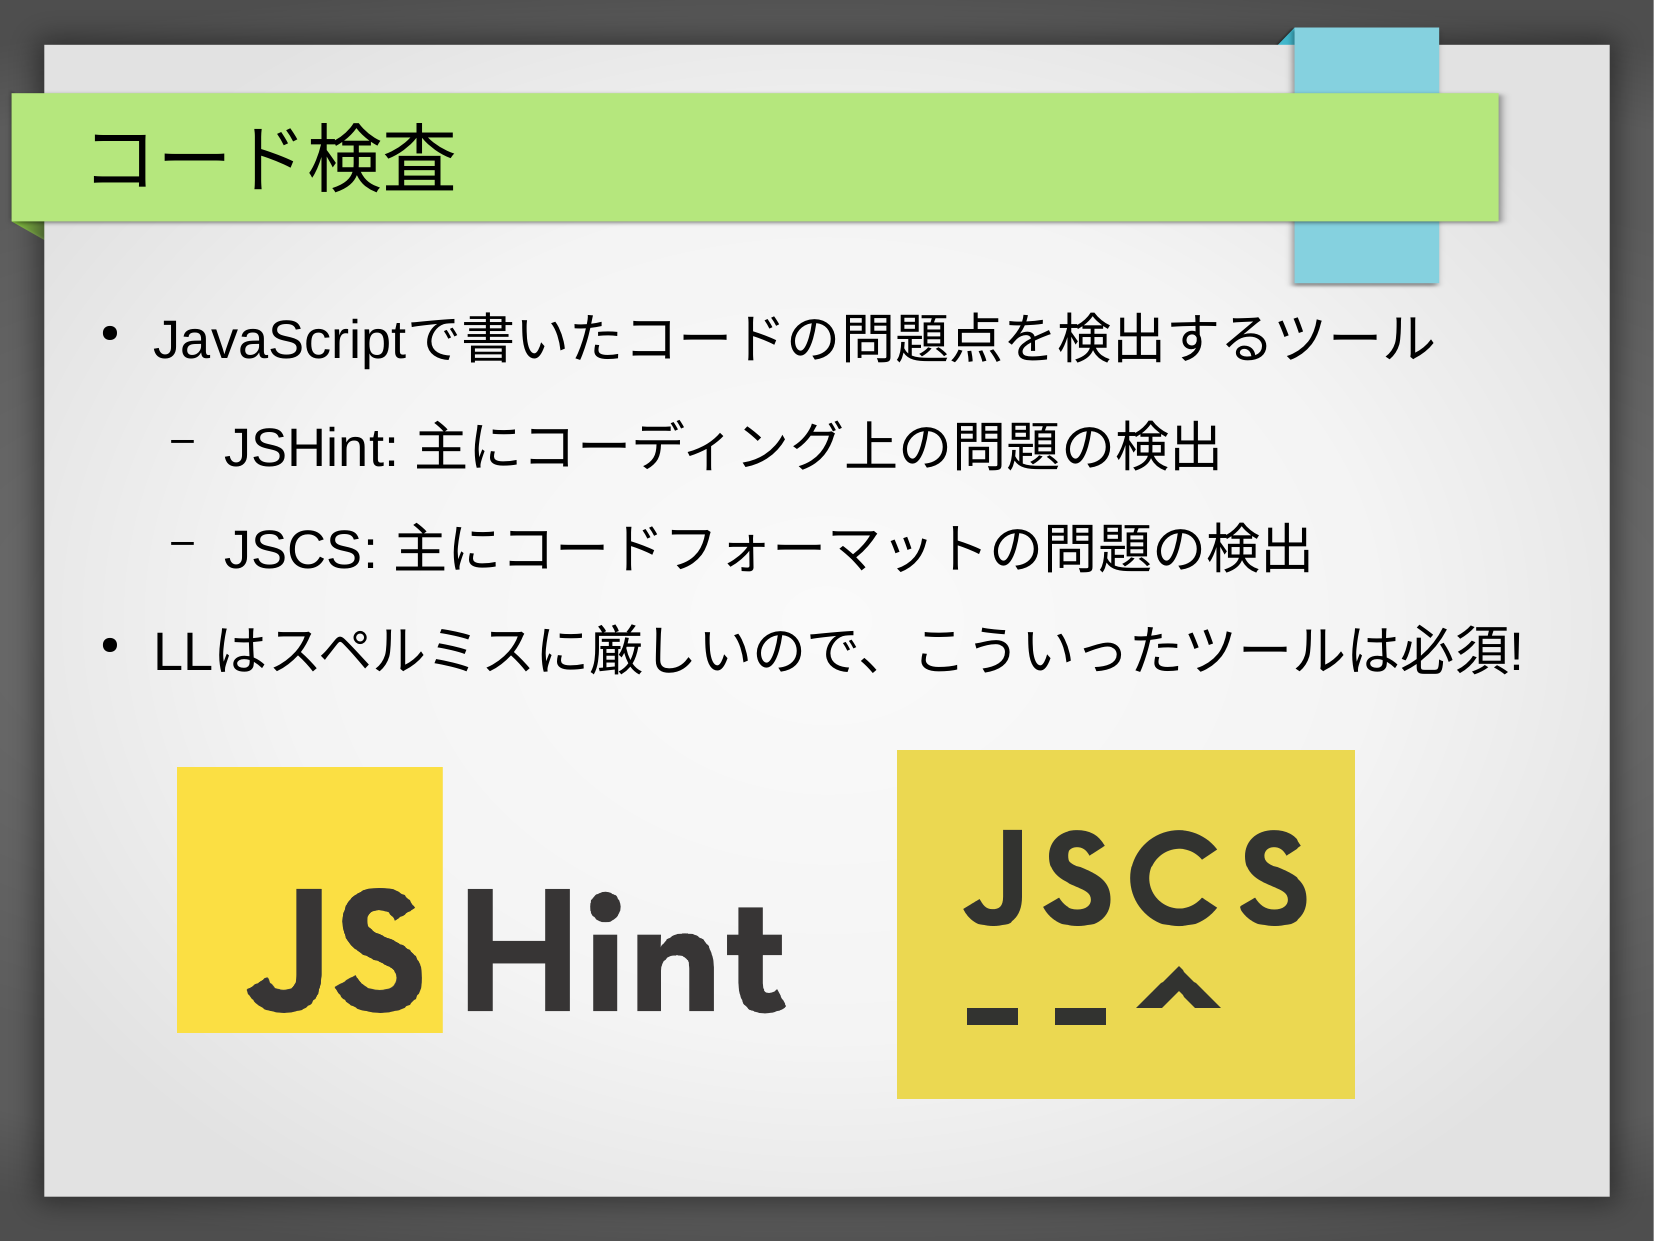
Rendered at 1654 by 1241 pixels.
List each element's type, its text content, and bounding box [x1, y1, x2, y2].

list JavaScriptで書いたコードの問題点を検出するツール JSHint: 主にコーディング上の問題の検出 JSCS: 主にコードフォーマットの問題の検出 LLはスペルミスに厳しいので、こういったツールは必須! [82, 295, 1571, 1015]
title コード検査 [82, 94, 1264, 213]
picture [0, 0, 1654, 1241]
